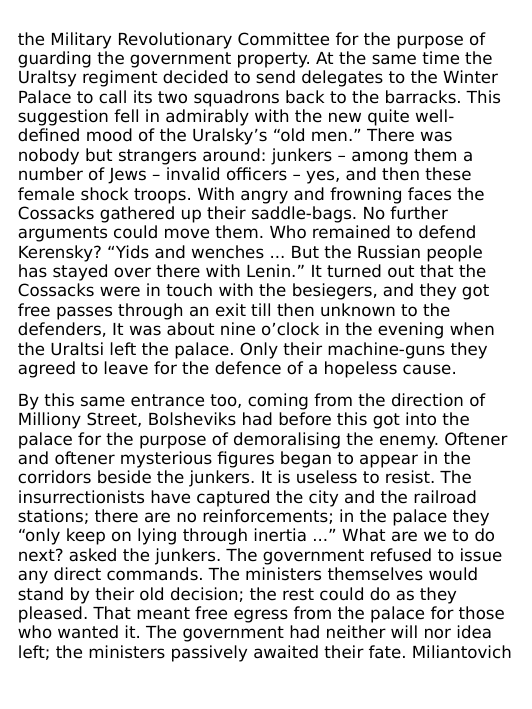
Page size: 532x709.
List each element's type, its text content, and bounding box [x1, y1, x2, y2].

text the Military Revolutionary Committee for the purpose of guarding the government property. At the same time the Uraltsy regiment decided to send delegates to the Winter Palace to call its two squadrons back to the barracks. This suggestion fell in admirably with the new quite well-defined mood of the Uralsky’s “old men.” There was nobody but strangers around: junkers – among them a number of Jews – invalid officers – yes, and then these female shock troops. With angry and frowning faces the Cossacks gathered up their saddle-bags. No further arguments could move them. Who remained to defend Kerensky? “Yids and wenches ... But the Russian people has stayed over there with Lenin.” It turned out that the Cossacks were in touch with the besiegers, and they got free passes through an exit till then unknown to the defenders, It was about nine o’clock in the evening when the Uraltsi left the palace. Only their machine-guns they agreed to leave for the defence of a hopeless cause. [18, 29, 514, 378]
text By this same entrance too, coming from the direction of Milliony Street, Bolsheviks had before this got into the palace for the purpose of demoralising the enemy. Oftener and oftener mysterious figures began to appear in the corridors beside the junkers. It is useless to resist. The insurrectionists have captured the city and the railroad stations; there are no reinforcements; in the palace they “only keep on lying through inertia ...” What are we to do next? asked the junkers. The government refused to issue any direct commands. The ministers themselves would stand by their old decision; the rest could do as they pleased. That meant free egress from the palace for those who wanted it. The government had neither will nor idea left; the ministers passively awaited their fate. Miliantovich [18, 391, 514, 662]
